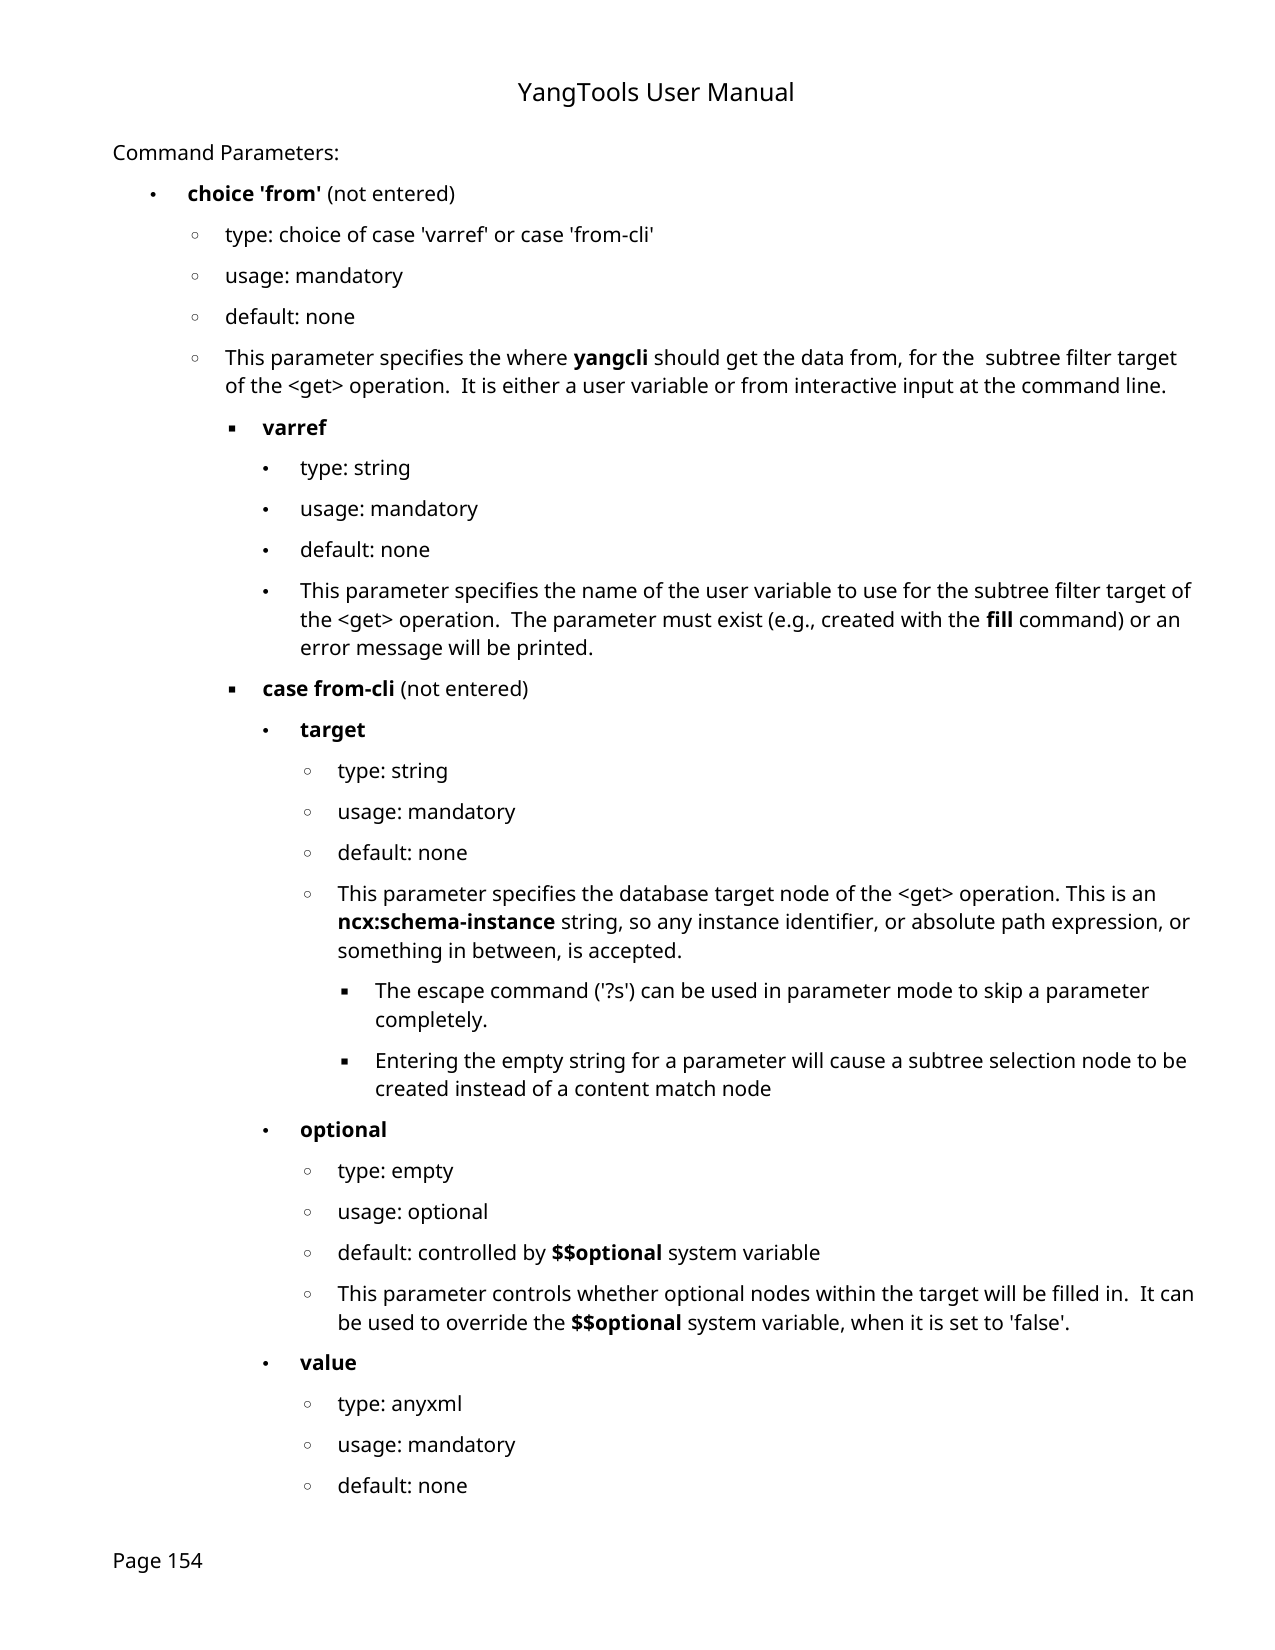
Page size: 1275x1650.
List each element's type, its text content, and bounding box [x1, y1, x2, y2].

list default: controlled by $$optional system variable [300, 1238, 1200, 1267]
list Entering the empty string for a parameter will cause a subtree selection node to be created instead of a content match node [337, 1046, 1200, 1103]
list type: empty [300, 1156, 1200, 1185]
list This parameter controls whether optional nodes within the target will be filled in. It can be used to override the $$optional system variable, when it is set to 'false'. [300, 1279, 1200, 1336]
list The escape command ('?s') can be used in parameter mode to skip a parameter completely. [337, 977, 1200, 1033]
list usage: mandatory [262, 494, 1200, 523]
list type: string [300, 756, 1200, 784]
list varref [225, 413, 1200, 441]
list value [262, 1348, 1200, 1377]
list default: none [300, 838, 1200, 866]
list usage: mandatory [300, 797, 1200, 825]
list target [262, 715, 1200, 743]
list type: string [262, 453, 1200, 482]
list usage: mandatory [187, 261, 1200, 290]
list This parameter specifies the name of the user variable to use for the subtree filter target of the <get> operation. The parameter must exist (e.g., created with the fill command) or an error message will be printed. [262, 576, 1200, 662]
list case from-cli (not entered) [225, 674, 1200, 703]
list type: choice of case 'varref' or case 'from-cli' [187, 220, 1200, 249]
list This parameter specifies the where yangcli should get the data from, for the subtree filter target of the <get> operation. It is either a user variable or from interactive input at the command line. [187, 343, 1200, 400]
list default: none [187, 302, 1200, 331]
list type: anyxml [300, 1389, 1200, 1418]
list choice 'from' (not entered) [150, 179, 1200, 208]
list default: none [262, 535, 1200, 564]
list optional [262, 1115, 1200, 1144]
list This parameter specifies the database target node of the <get> operation. This is an ncx:schema-instance string, so any instance identifier, or absolute path expression, or something in between, is accepted. [300, 879, 1200, 964]
text Command Parameters: [112, 138, 1200, 167]
list usage: optional [300, 1197, 1200, 1226]
list default: none [300, 1471, 1200, 1500]
list usage: mandatory [300, 1430, 1200, 1459]
